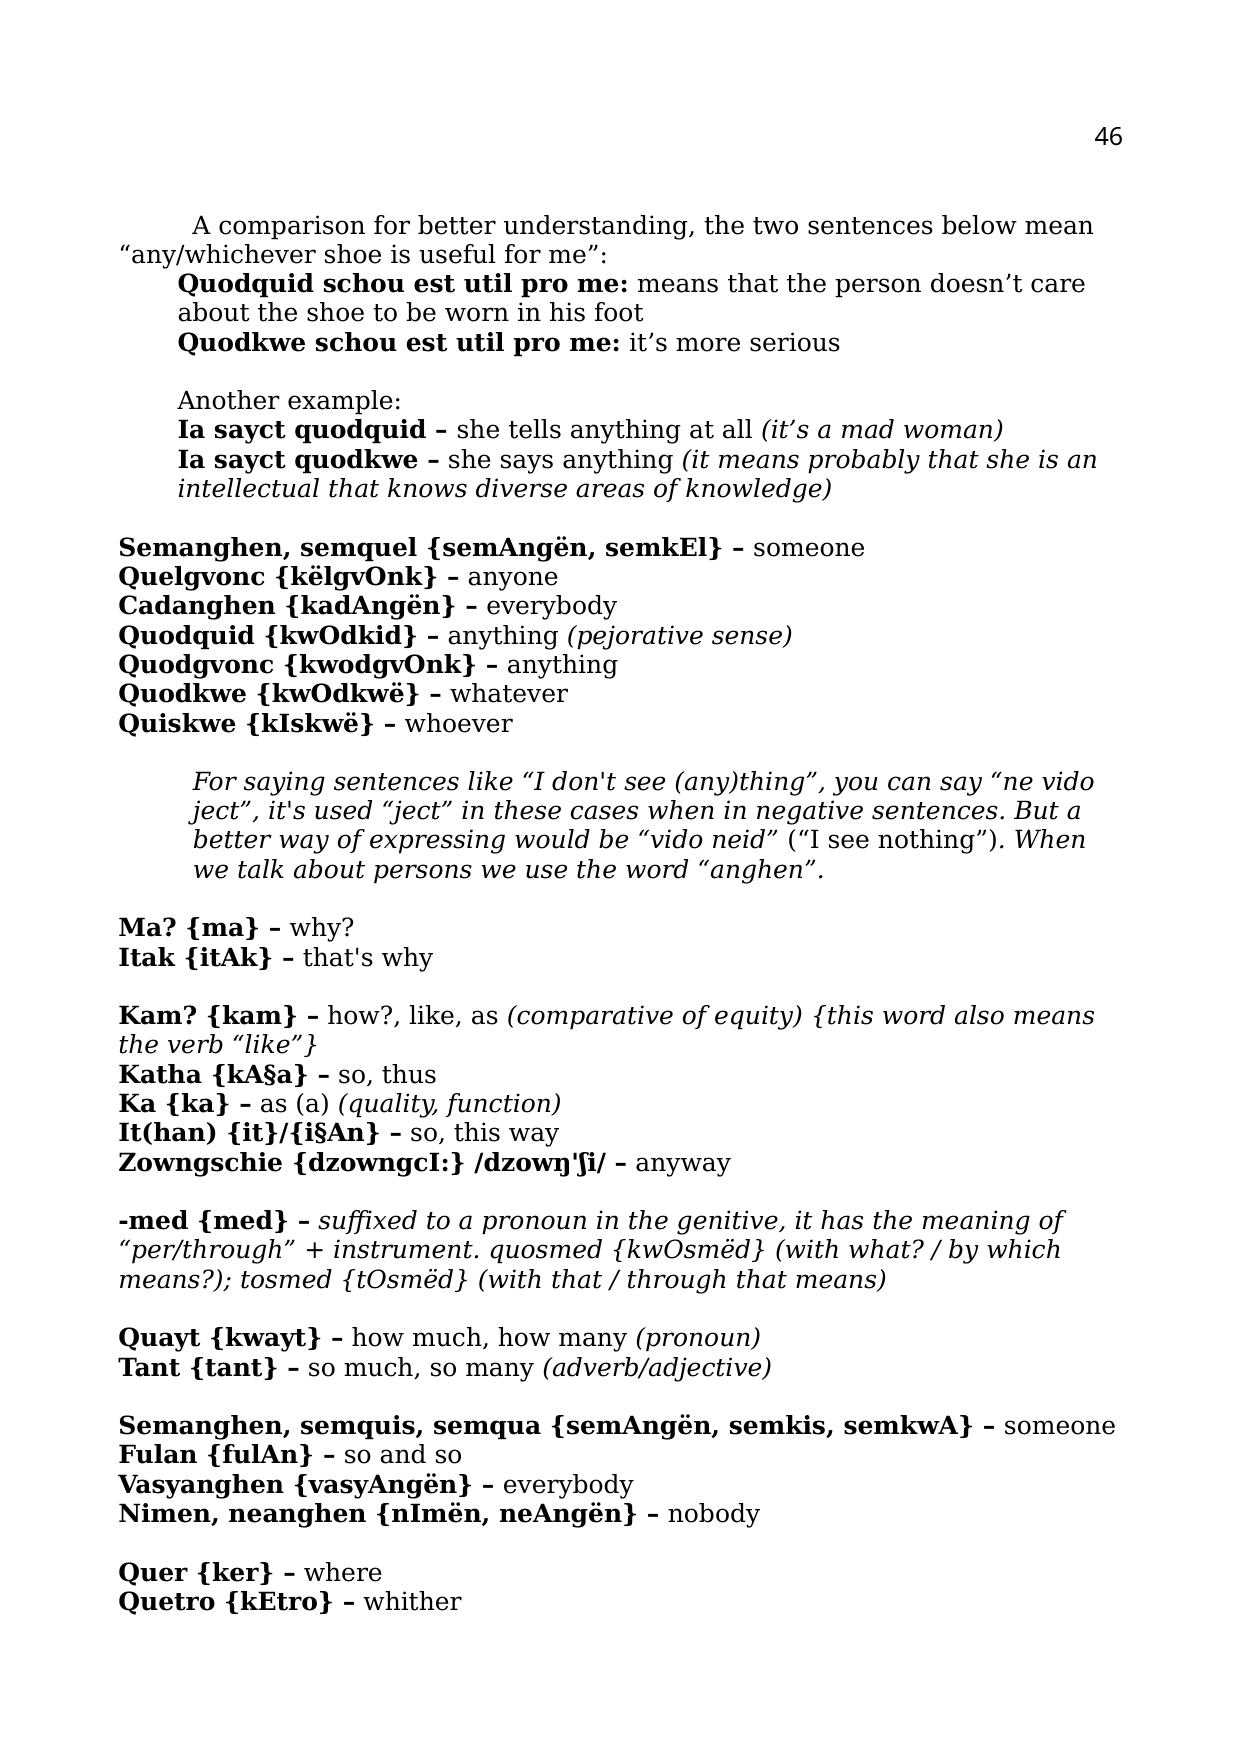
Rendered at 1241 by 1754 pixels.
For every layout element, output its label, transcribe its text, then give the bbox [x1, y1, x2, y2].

text Quer {ker} – where [118, 1558, 1123, 1587]
text Ma? {ma} – why? [118, 913, 1123, 942]
text Quodkwe schou est util pro me: it’s more serious [177, 328, 1123, 357]
text Itak {itAk} – that's why [118, 942, 1123, 972]
text Cadanghen {kadAngën} – everybody [118, 591, 1123, 621]
text Tant {tant} – so much, so many (adverb/adjective) [118, 1352, 1123, 1382]
text Nimen, neanghen {nImën, neAngën} – nobody [118, 1499, 1123, 1528]
text Quelgvonc {këlgvOnk} – anyone [118, 562, 1123, 591]
text Kam? {kam} – how?, like, as (comparative of equity) {this word also means the verb “like”} [118, 1001, 1123, 1059]
text Katha {kA§a} – so, thus [118, 1059, 1123, 1089]
text -med {med} – suffixed to a pronoun in the genitive, it has the meaning of “per/through” + instrument. quosmed {kwOsmëd} (with what? / by which means?); tosmed {tOsmëd} (with that / through that means) [118, 1206, 1123, 1294]
text It(han) {it}/{i§An} – so, this way [118, 1118, 1123, 1148]
text Quetro {kEtro} – whither [118, 1587, 1123, 1616]
text Vasyanghen {vasyAngën} – everybody [118, 1470, 1123, 1499]
text Ka {ka} – as (a) (quality, function) [118, 1089, 1123, 1118]
text Quodgvonc {kwodgvOnk} – anything [118, 650, 1123, 679]
text Semanghen, semquel {semAngën, semkEl} – someone [118, 532, 1123, 562]
text Quodkwe {kwOdkwë} – whatever [118, 679, 1123, 709]
text Quiskwe {kIskwë} – whoever [118, 709, 1123, 738]
text Ia sayct quodquid – she tells anything at all (it’s a mad woman) [177, 415, 1123, 445]
text Quayt {kwayt} – how much, how many (pronoun) [118, 1323, 1123, 1352]
text Quodquid {kwOdkid} – anything (pejorative sense) [118, 621, 1123, 650]
text Quodquid schou est util pro me: means that the person doesn’t care about the shoe to be worn in his foot [177, 269, 1123, 328]
text Ia sayct quodkwe – she says anything (it means probably that she is an intellectual that knows diverse areas of knowledge) [177, 445, 1123, 503]
text A comparison for better understanding, the two sentences below mean “any/whichever shoe is useful for me”: [118, 211, 1123, 269]
text Semanghen, semquis, semqua {semAngën, semkis, semkwA} – someone [118, 1411, 1123, 1440]
text Zowngschie {dzowngcI:} /dzowŋ'ʃi/ – anyway [118, 1148, 1123, 1177]
text Another example: [177, 386, 1123, 415]
text Fulan {fulAn} – so and so [118, 1440, 1123, 1470]
text For saying sentences like “I don't see (any)thing”, you can say “ne vido ject”, it's used “ject” in these cases when in negative sentences. But a better way of expressing would be “vido neid” (“I see nothing”). When we talk about persons we use the word “anghen”. [193, 767, 1123, 884]
